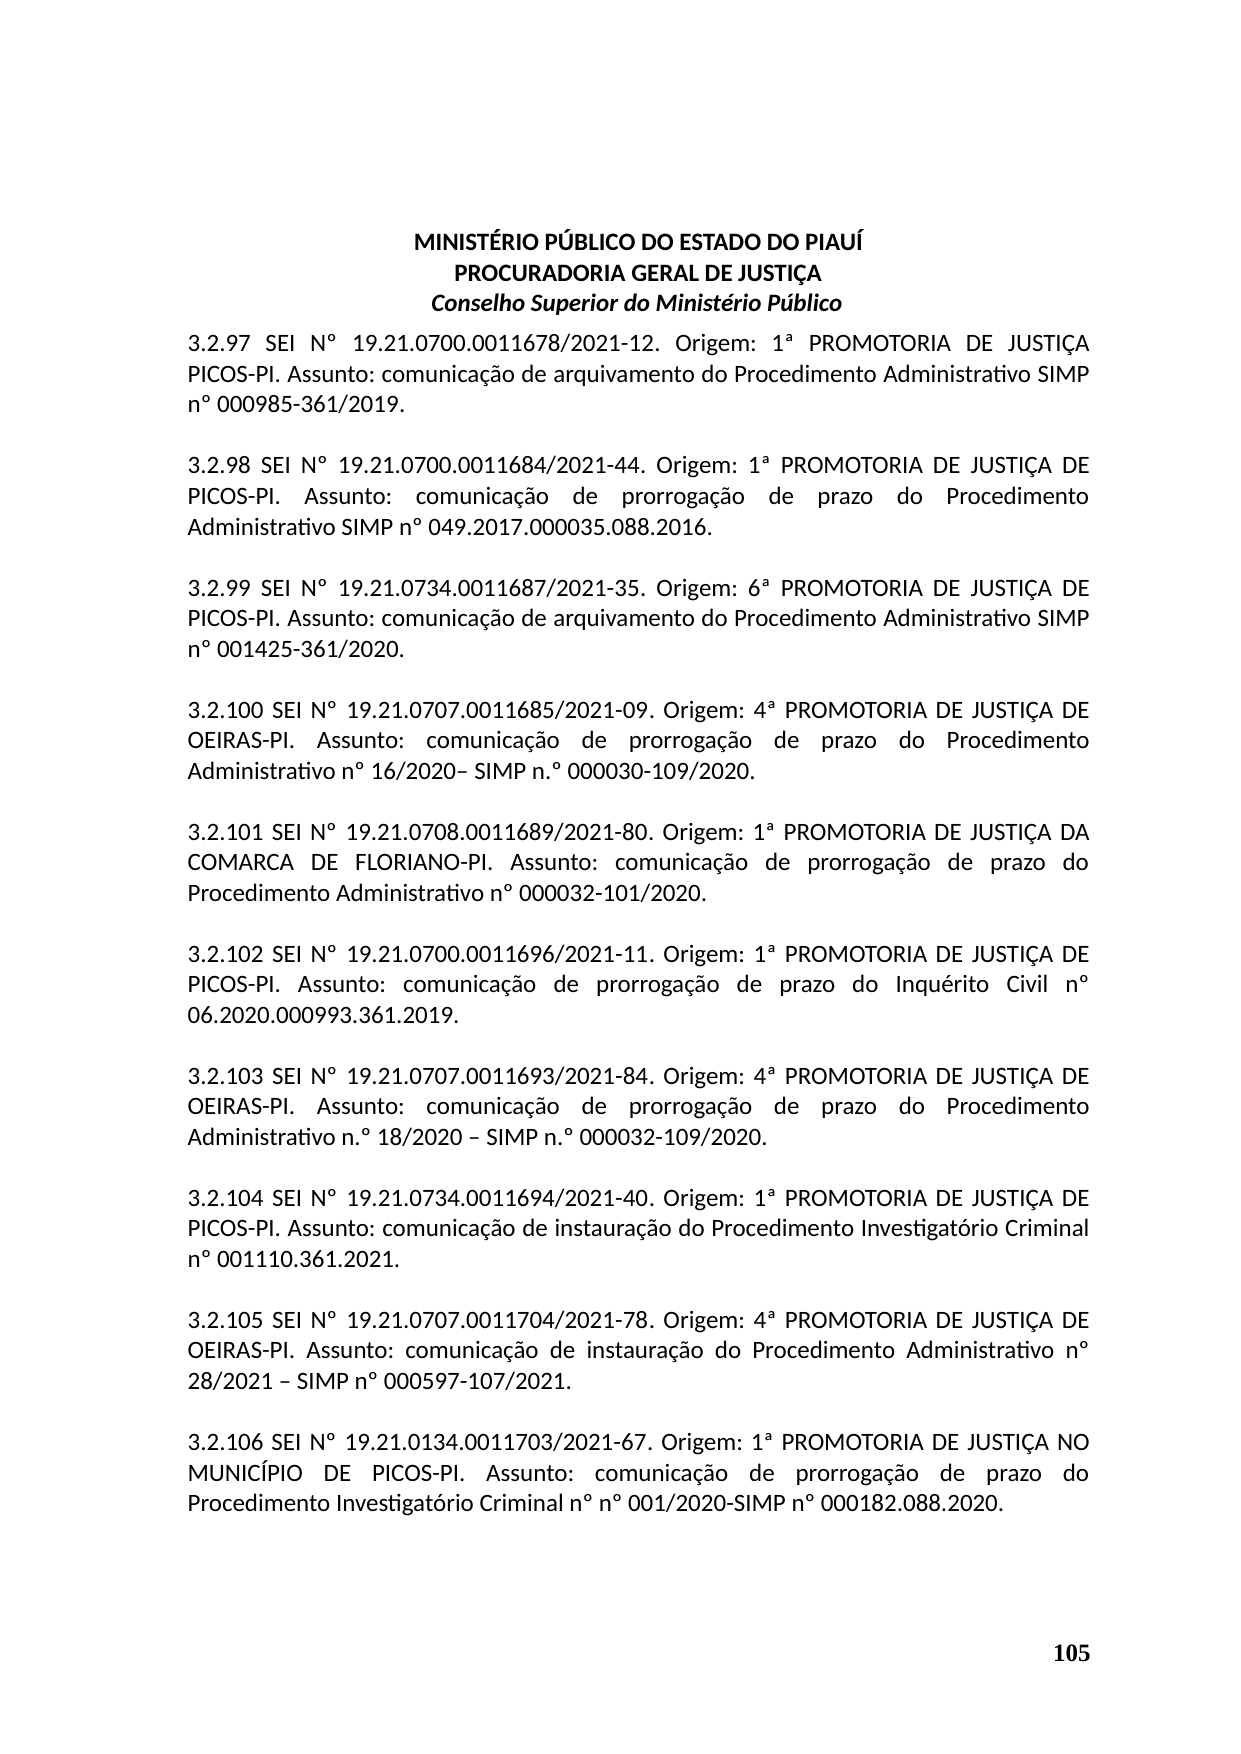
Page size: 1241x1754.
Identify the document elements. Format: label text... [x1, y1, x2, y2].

text 3.2.97 SEI Nº 19.21.0700.0011678/2021-12. Origem: 1ª PROMOTORIA DE JUSTIÇA PICOS-PI. Assunto: comunicação de arquivamento do Procedimento Administrativo SIMP nº 000985-361/2019. [187, 327, 1090, 419]
text 3.2.101 SEI Nº 19.21.0708.0011689/2021-80. Origem: 1ª PROMOTORIA DE JUSTIÇA DA COMARCA DE FLORIANO-PI. Assunto: comunicação de prorrogação de prazo do Procedimento Administrativo nº 000032-101/2020. [187, 816, 1090, 907]
text 3.2.106 SEI Nº 19.21.0134.0011703/2021-67. Origem: 1ª PROMOTORIA DE JUSTIÇA NO MUNICÍPIO DE PICOS-PI. Assunto: comunicação de prorrogação de prazo do Procedimento Investigatório Criminal nº nº 001/2020-SIMP nº 000182.088.2020. [187, 1426, 1090, 1518]
text 3.2.99 SEI Nº 19.21.0734.0011687/2021-35. Origem: 6ª PROMOTORIA DE JUSTIÇA DE PICOS-PI. Assunto: comunicação de arquivamento do Procedimento Administrativo SIMP nº 001425-361/2020. [187, 572, 1090, 663]
text 3.2.103 SEI Nº 19.21.0707.0011693/2021-84. Origem: 4ª PROMOTORIA DE JUSTIÇA DE OEIRAS-PI. Assunto: comunicação de prorrogação de prazo do Procedimento Administrativo n.º 18/2020 – SIMP n.º 000032-109/2020. [187, 1060, 1090, 1152]
text 3.2.102 SEI Nº 19.21.0700.0011696/2021-11. Origem: 1ª PROMOTORIA DE JUSTIÇA DE PICOS-PI. Assunto: comunicação de prorrogação de prazo do Inquérito Civil nº 06.2020.000993.361.2019. [187, 938, 1090, 1029]
text 3.2.100 SEI Nº 19.21.0707.0011685/2021-09. Origem: 4ª PROMOTORIA DE JUSTIÇA DE OEIRAS-PI. Assunto: comunicação de prorrogação de prazo do Procedimento Administrativo nº 16/2020– SIMP n.º 000030-109/2020. [187, 694, 1090, 785]
text 3.2.105 SEI Nº 19.21.0707.0011704/2021-78. Origem: 4ª PROMOTORIA DE JUSTIÇA DE OEIRAS-PI. Assunto: comunicação de instauração do Procedimento Administrativo nº 28/2021 – SIMP nº 000597-107/2021. [187, 1304, 1090, 1396]
text 3.2.104 SEI Nº 19.21.0734.0011694/2021-40. Origem: 1ª PROMOTORIA DE JUSTIÇA DE PICOS-PI. Assunto: comunicação de instauração do Procedimento Investigatório Criminal nº 001110.361.2021. [187, 1182, 1090, 1274]
text 3.2.98 SEI Nº 19.21.0700.0011684/2021-44. Origem: 1ª PROMOTORIA DE JUSTIÇA DE PICOS-PI. Assunto: comunicação de prorrogação de prazo do Procedimento Administrativo SIMP nº 049.2017.000035.088.2016. [187, 449, 1090, 541]
